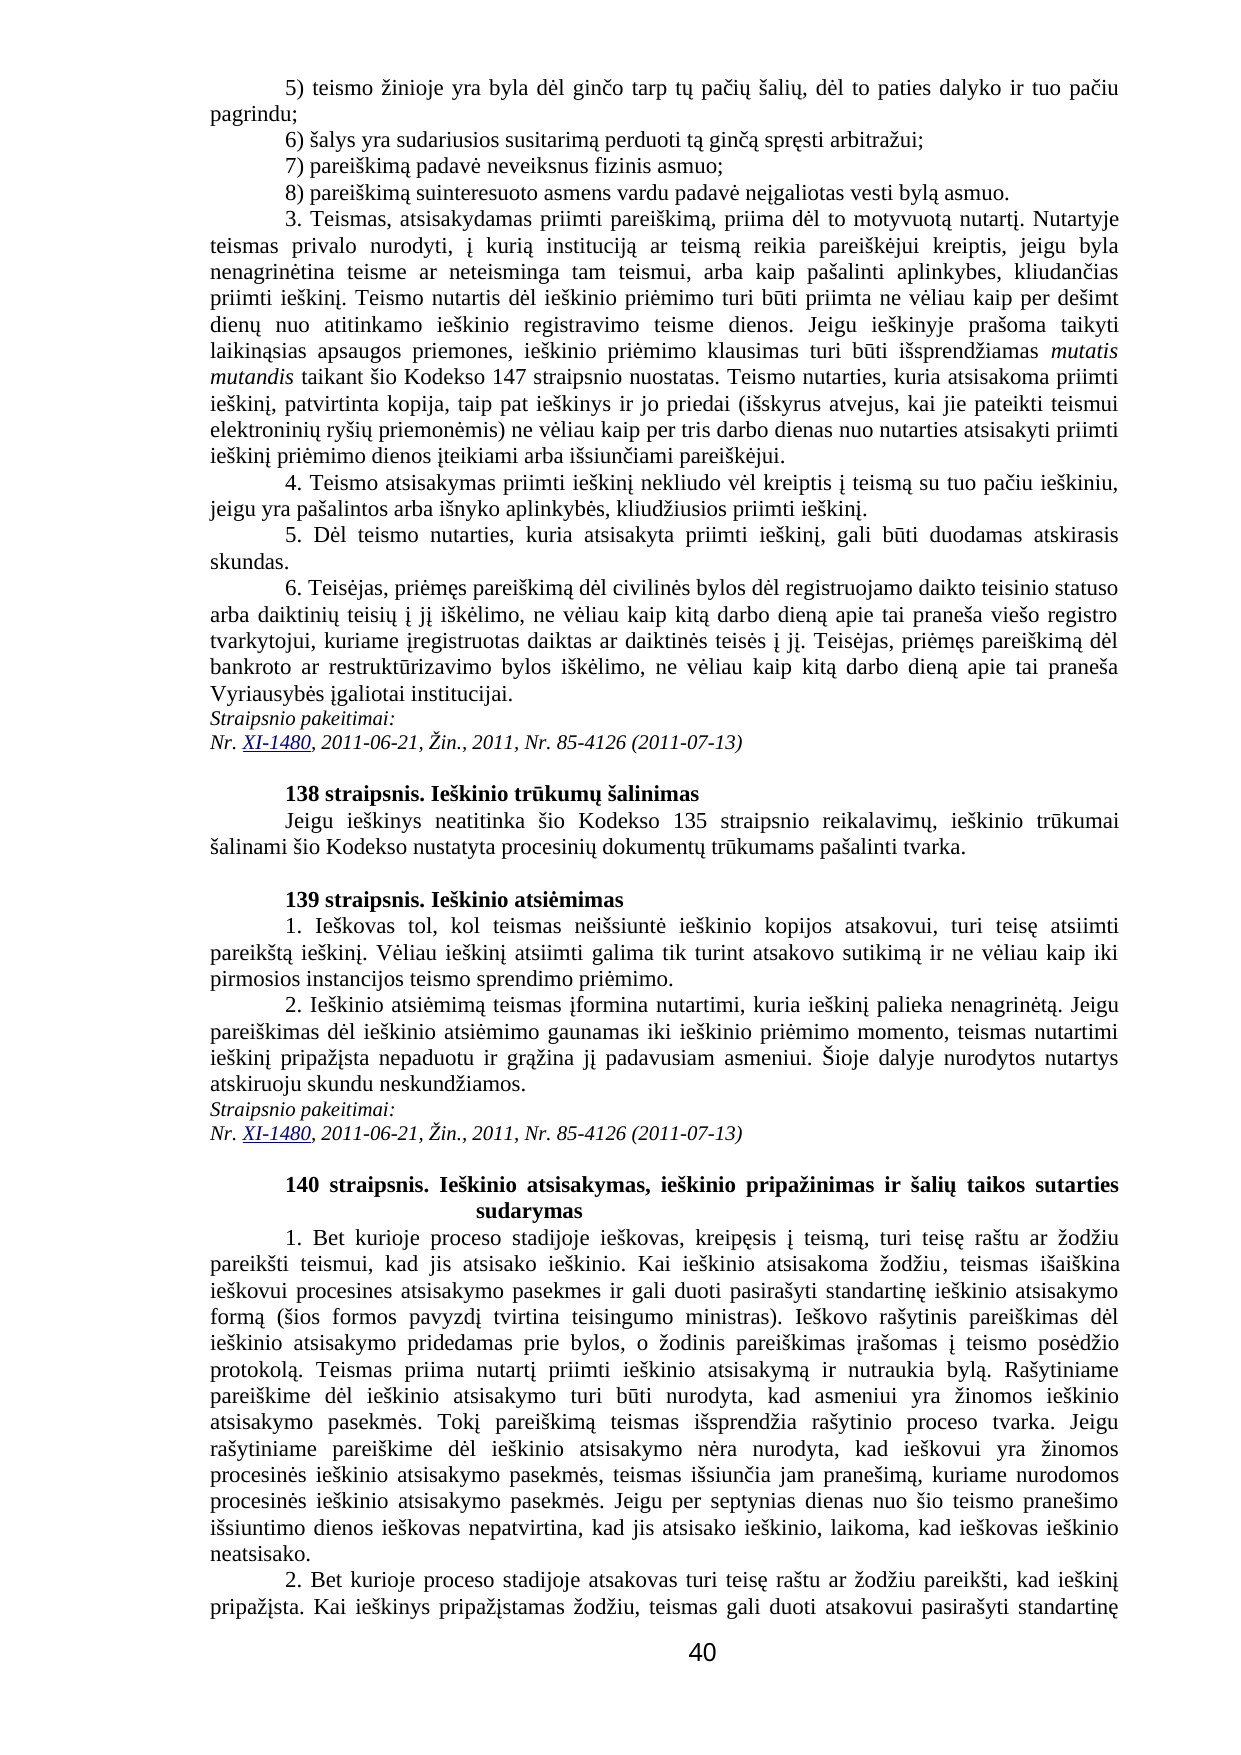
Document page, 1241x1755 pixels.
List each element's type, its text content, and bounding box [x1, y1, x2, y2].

text 6) šalys yra sudariusios susitarimą perduoti tą ginčą spręsti arbitražui; [210, 126, 1120, 153]
text 2. Ieškinio atsiėmimą teismas įformina nutartimi, kuria ieškinį palieka nenagrinėtą. Jeigu pareiškimas dėl ieškinio atsiėmimo gaunamas iki ieškinio priėmimo momento, teismas nutartimi ieškinį pripažįsta nepaduotu ir grąžina jį padavusiam asmeniui. Šioje dalyje nurodytos nutartys atskiruoju skundu neskundžiamos. [210, 991, 1120, 1097]
text 5. Dėl teismo nutarties, kuria atsisakyta priimti ieškinį, gali būti duodamas atskirasis skundas. [210, 522, 1120, 574]
text 5) teismo žinioje yra byla dėl ginčo tarp tų pačių šalių, dėl to paties dalyko ir tuo pačiu pagrindu; [210, 73, 1120, 126]
text 4. Teismo atsisakymas priimti ieškinį nekliudo vėl kreiptis į teismą su tuo pačiu ieškiniu, jeigu yra pašalintos arba išnyko aplinkybės, kliudžiusios priimti ieškinį. [210, 469, 1120, 522]
text 2. Bet kurioje proceso stadijoje atsakovas turi teisę raštu ar žodžiu pareikšti, kad ieškinį pripažįsta. Kai ieškinys pripažįstamas žodžiu, teismas gali duoti atsakovui pasirašyti standartinę [210, 1567, 1120, 1619]
text 138 straipsnis. Ieškinio trūkumų šalinimas [210, 781, 1120, 807]
subtitle 139 straipsnis. Ieškinio atsiėmimas [210, 886, 1120, 912]
text Jeigu ieškinys neatitinka šio Kodekso 135 straipsnio reikalavimų, ieškinio trūkumai šalinami šio Kodekso nustatyta procesinių dokumentų trūkumams pašalinti tvarka. [210, 807, 1120, 859]
text 3. Teismas, atsisakydamas priimti pareiškimą, priima dėl to motyvuotą nutartį. Nutartyje teismas privalo nurodyti, į kurią instituciją ar teismą reikia pareiškėjui kreiptis, jeigu byla nenagrinėtina teisme ar neteisminga tam teismui, arba kaip pašalinti aplinkybes, kliudančias priimti ieškinį. Teismo nutartis dėl ieškinio priėmimo turi būti priimta ne vėliau kaip per dešimt dienų nuo atitinkamo ieškinio registravimo teisme dienos. Jeigu ieškinyje prašoma taikyti laikinąsias apsaugos priemones, ieškinio priėmimo klausimas turi būti išsprendžiamas mutatis mutandis taikant šio Kodekso 147 straipsnio nuostatas. Teismo nutarties, kuria atsisakoma priimti ieškinį, patvirtinta kopija, taip pat ieškinys ir jo priedai (išskyrus atvejus, kai jie pateikti teismui elektroninių ryšių priemonėmis) ne vėliau kaip per tris darbo dienas nuo nutarties atsisakyti priimti ieškinį priėmimo dienos įteikiami arba išsiunčiami pareiškėjui. [210, 205, 1120, 469]
text 6. Teisėjas, priėmęs pareiškimą dėl civilinės bylos dėl registruojamo daikto teisinio statuso arba daiktinių teisių į jį iškėlimo, ne vėliau kaip kitą darbo dieną apie tai praneša viešo registro tvarkytojui, kuriame įregistruotas daiktas ar daiktinės teisės į jį. Teisėjas, priėmęs pareiškimą dėl bankroto ar restruktūrizavimo bylos iškėlimo, ne vėliau kaip kitą darbo dieną apie tai praneša Vyriausybės įgaliotai institucijai. [210, 574, 1120, 706]
text 1. Bet kurioje proceso stadijoje ieškovas, kreipęsis į teismą, turi teisę raštu ar žodžiu pareikšti teismui, kad jis atsisako ieškinio. Kai ieškinio atsisakoma žodžiu, teismas išaiškina ieškovui procesines atsisakymo pasekmes ir gali duoti pasirašyti standartinę ieškinio atsisakymo formą (šios formos pavyzdį tvirtina teisingumo ministras). Ieškovo rašytinis pareiškimas dėl ieškinio atsisakymo pridedamas prie bylos, o žodinis pareiškimas įrašomas į teismo posėdžio protokolą. Teismas priima nutartį priimti ieškinio atsisakymą ir nutraukia bylą. Rašytiniame pareiškime dėl ieškinio atsisakymo turi būti nurodyta, kad asmeniui yra žinomos ieškinio atsisakymo pasekmės. Tokį pareiškimą teismas išsprendžia rašytinio proceso tvarka. Jeigu rašytiniame pareiškime dėl ieškinio atsisakymo nėra nurodyta, kad ieškovui yra žinomos procesinės ieškinio atsisakymo pasekmės, teismas išsiunčia jam pranešimą, kuriame nurodomos procesinės ieškinio atsisakymo pasekmės. Jeigu per septynias dienas nuo šio teismo pranešimo išsiuntimo dienos ieškovas nepatvirtina, kad jis atsisako ieškinio, laikoma, kad ieškovas ieškinio neatsisako. [210, 1224, 1120, 1567]
text 8) pareiškimą suinteresuoto asmens vardu padavė neįgaliotas vesti bylą asmuo. [210, 179, 1120, 205]
text Nr. XI-1480, 2011-06-21, Žin., 2011, Nr. 85-4126 (2011-07-13) [210, 730, 1120, 754]
text Straipsnio pakeitimai: [210, 706, 1120, 730]
text Straipsnio pakeitimai: [210, 1097, 1120, 1121]
text Nr. XI-1480, 2011-06-21, Žin., 2011, Nr. 85-4126 (2011-07-13) [210, 1121, 1120, 1145]
text 140 straipsnis. Ieškinio atsisakymas, ieškinio pripažinimas ir šalių taikos sutarties sudarymas [285, 1171, 1120, 1224]
text 7) pareiškimą padavė neveiksnus fizinis asmuo; [210, 153, 1120, 179]
text 1. Ieškovas tol, kol teismas neišsiuntė ieškinio kopijos atsakovui, turi teisę atsiimti pareikštą ieškinį. Vėliau ieškinį atsiimti galima tik turint atsakovo sutikimą ir ne vėliau kaip iki pirmosios instancijos teismo sprendimo priėmimo. [210, 912, 1120, 991]
